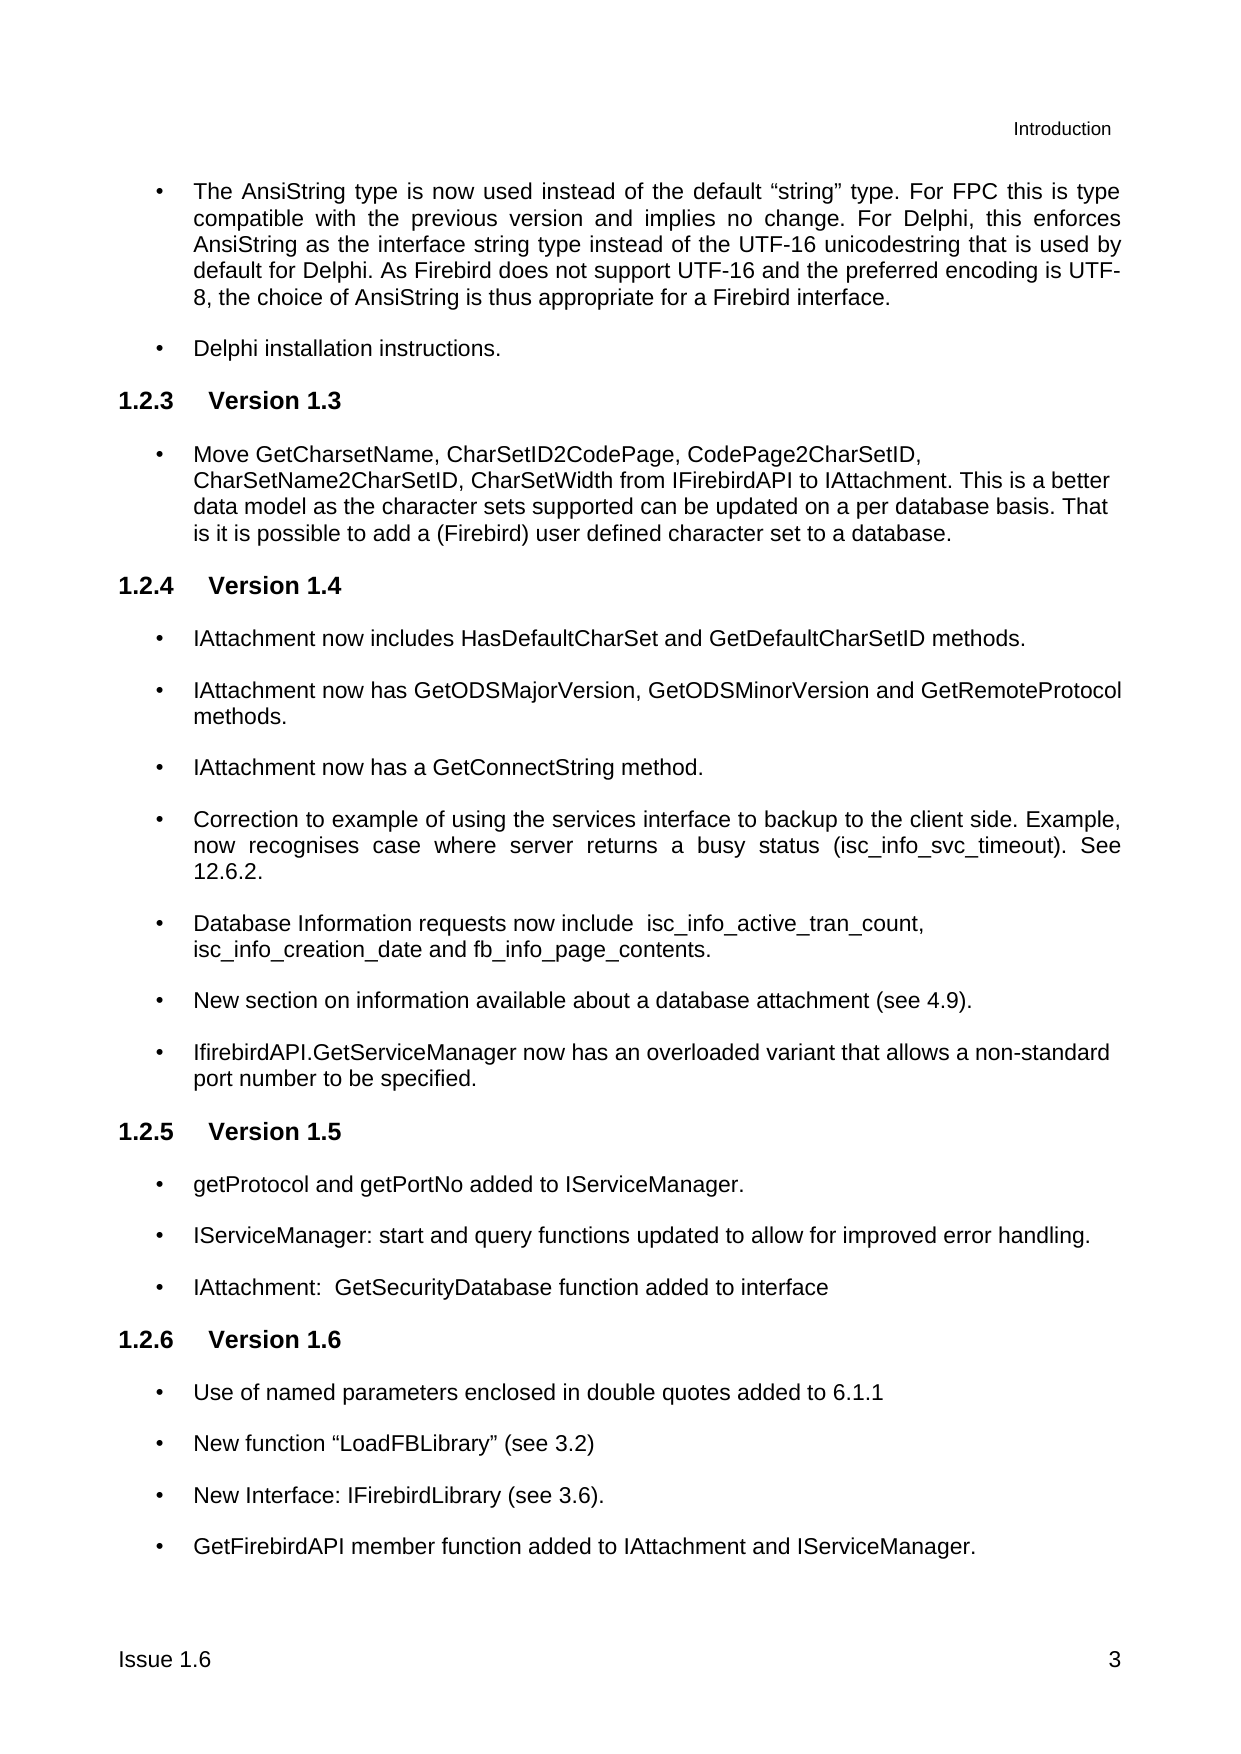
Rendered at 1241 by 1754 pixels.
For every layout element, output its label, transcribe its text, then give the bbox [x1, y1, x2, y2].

list Correction to example of using the services interface to backup to the client side. Example, now recognises case where server returns a busy status (isc_info_svc_timeout). See 12.6.2. [156, 806, 1122, 885]
list IAttachment now includes HasDefaultCharSet and GetDefaultCharSetID methods. [156, 625, 1122, 652]
list IServiceManager: start and query functions updated to allow for improved error handling. [156, 1222, 1122, 1248]
list New function “LoadFBLibrary” (see 3.2) [156, 1430, 1122, 1457]
list The AnsiString type is now used instead of the default “string” type. For FPC this is type compatible with the previous version and implies no change. For Delphi, this enforces AnsiString as the interface string type instead of the UTF-16 unicodestring that is used by default for Delphi. As Firebird does not support UTF-16 and the preferred encoding is UTF-8, the choice of AnsiString is thus appropriate for a Firebird interface. [156, 178, 1122, 310]
list Use of named parameters enclosed in double quotes added to 6.1.1 [156, 1379, 1122, 1405]
list New Interface: IFirebirdLibrary (see 3.6). [156, 1482, 1122, 1508]
list Database Information requests now include isc_info_active_tran_count, isc_info_creation_date and fb_info_page_contents. [156, 910, 1122, 962]
list New section on information available about a database attachment (see 4.9). [156, 987, 1122, 1014]
subtitle Version 1.3 [118, 386, 1122, 415]
list getProtocol and getPortNo added to IServiceManager. [156, 1171, 1122, 1197]
list Delphi installation instructions. [156, 335, 1122, 361]
subtitle Version 1.5 [118, 1116, 1122, 1145]
list IfirebirdAPI.GetServiceManager now has an overloaded variant that allows a non-standard port number to be specified. [156, 1039, 1122, 1091]
subtitle Version 1.4 [118, 571, 1122, 600]
list Move GetCharsetName, CharSetID2CodePage, CodePage2CharSetID, CharSetName2CharSetID, CharSetWidth from IFirebirdAPI to IAttachment. This is a better data model as the character sets supported can be updated on a per database basis. That is it is possible to add a (Firebird) user defined character set to a database. [156, 441, 1122, 546]
subtitle Version 1.6 [118, 1325, 1122, 1353]
list GetFirebirdAPI member function added to IAttachment and IServiceManager. [156, 1533, 1122, 1559]
list IAttachment: GetSecurityDatabase function added to interface [156, 1273, 1122, 1300]
list IAttachment now has a GetConnectString method. [156, 754, 1122, 781]
list IAttachment now has GetODSMajorVersion, GetODSMinorVersion and GetRemoteProtocol methods. [156, 677, 1122, 729]
